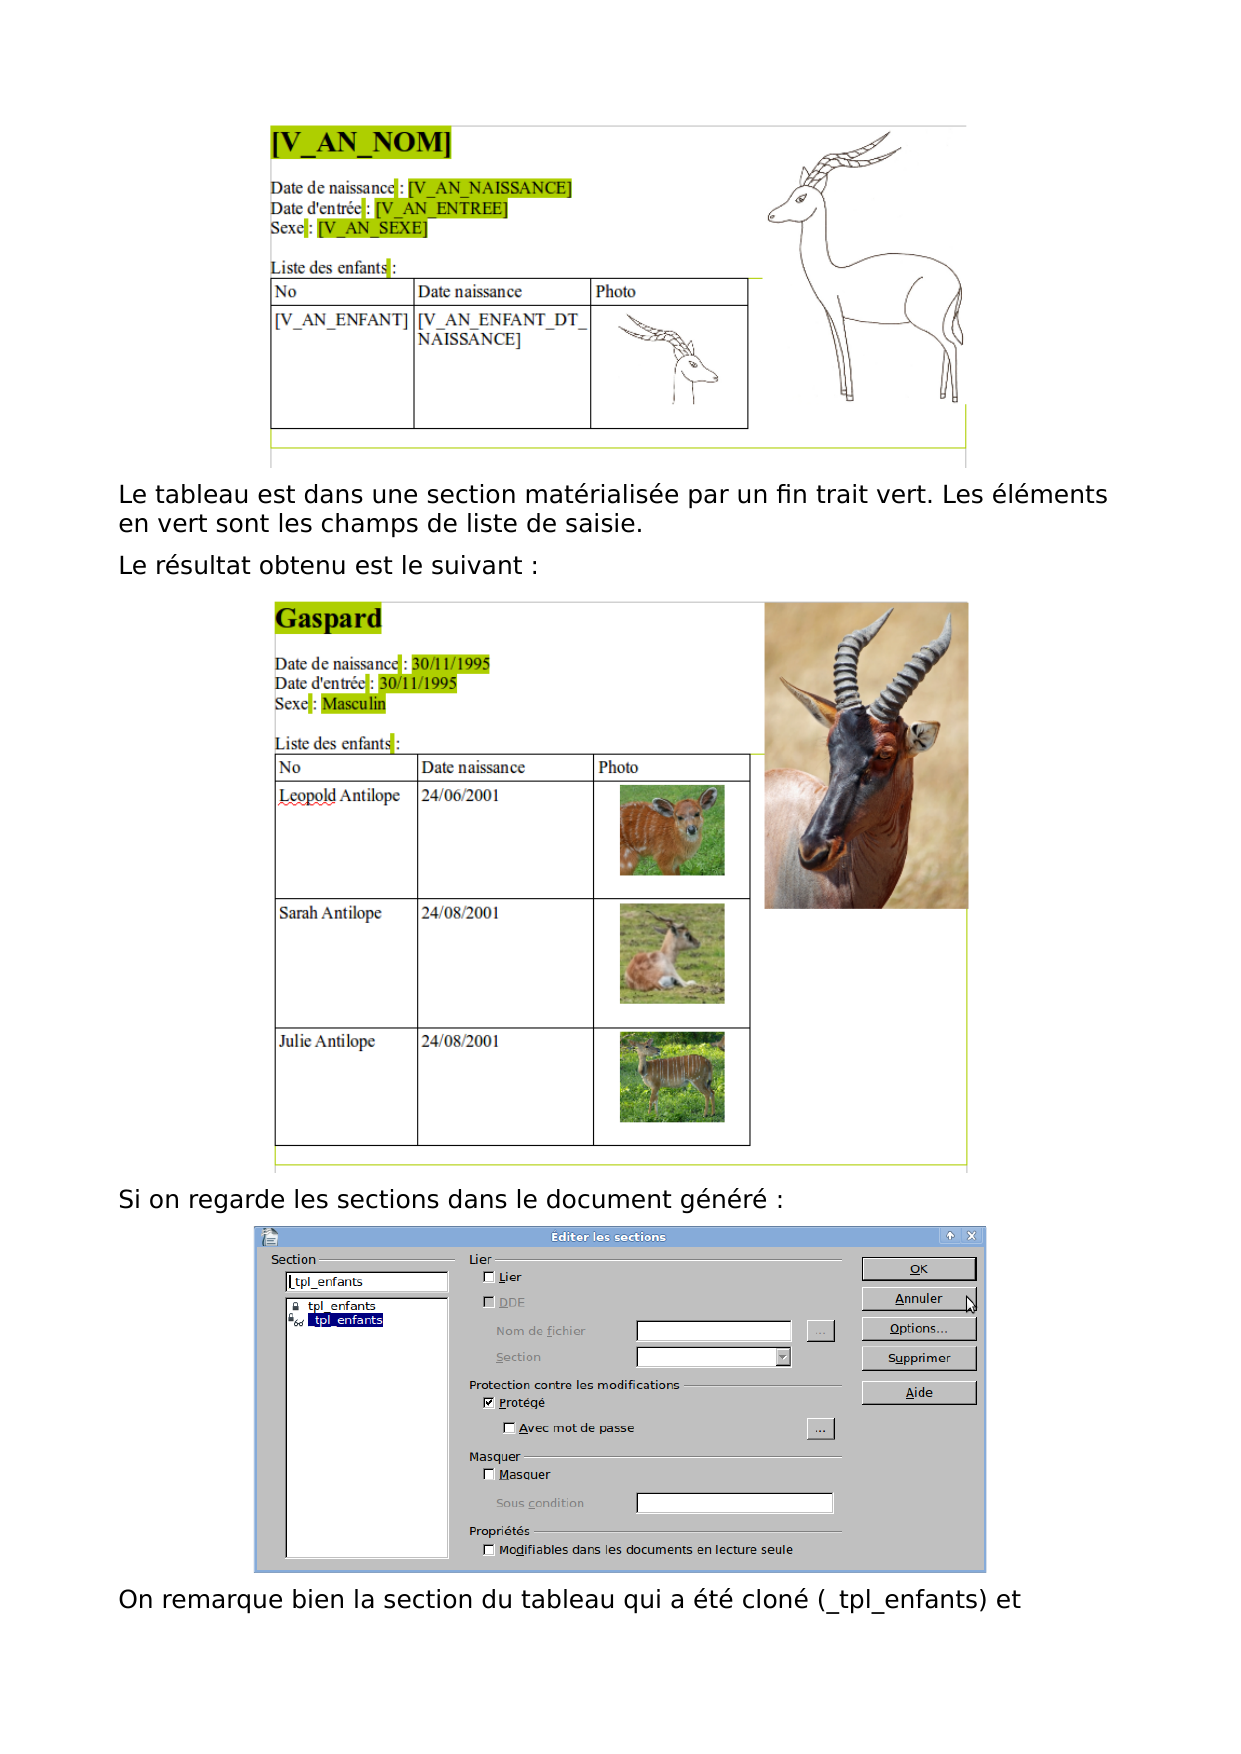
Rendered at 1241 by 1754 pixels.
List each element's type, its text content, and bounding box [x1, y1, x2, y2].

picture [253, 1226, 987, 1573]
picture [265, 592, 975, 1173]
text On remarque bien la section du tableau qui a été cloné (_tpl_enfants) et [118, 1585, 1122, 1614]
picture [265, 118, 975, 468]
text Le tableau est dans une section matérialisée par un fin trait vert. Les éléments en vert sont les champs de liste de saisie. [118, 480, 1122, 538]
text Si on regarde les sections dans le document généré : [118, 1185, 1122, 1214]
text Le résultat obtenu est le suivant : [118, 551, 1122, 580]
